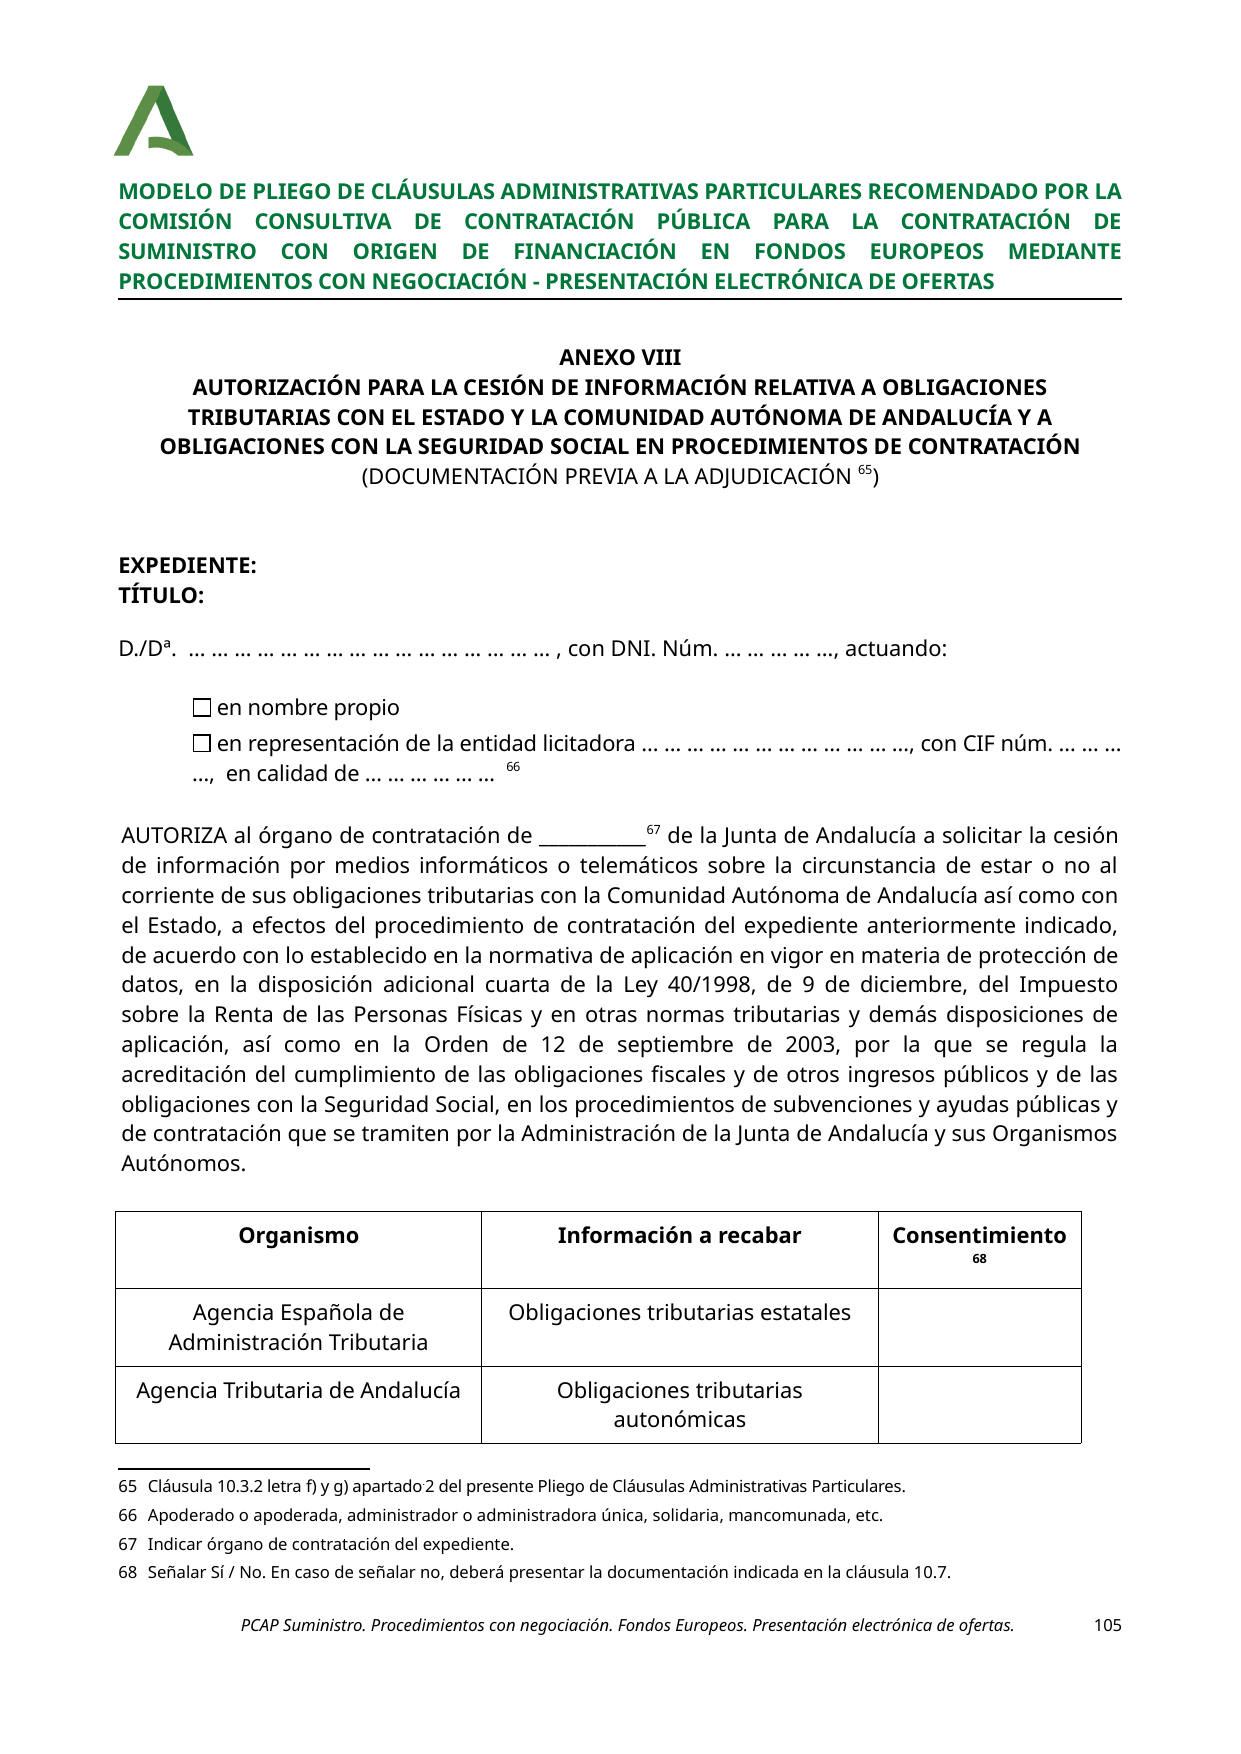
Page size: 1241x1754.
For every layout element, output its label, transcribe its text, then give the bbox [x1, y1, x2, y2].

table_cell [879, 1289, 1081, 1366]
text AUTORIZACIÓN PARA LA CESIÓN DE INFORMACIÓN RELATIVA A OBLIGACIONES TRIBUTARIAS CON EL ESTADO Y LA COMUNIDAD AUTÓNOMA DE ANDALUCÍA Y A OBLIGACIONES CON LA SEGURIDAD SOCIAL EN PROCEDIMIENTOS DE CONTRATACIÓN [118, 372, 1122, 461]
table_header Información a recabar [482, 1212, 878, 1288]
text TÍTULO: [118, 580, 1122, 610]
picture [109, 81, 198, 160]
table_header Consentimiento [879, 1212, 1081, 1288]
text Apoderado o apoderada, administrador o administradora única, solidaria, mancomunada, etc. [118, 1504, 1122, 1526]
table_cell [879, 1367, 1081, 1443]
table_header Organismo [116, 1212, 481, 1288]
text AUTORIZA al órgano de contratación de ___________ de la Junta de Andalucía a solicitar la cesión de información por medios informáticos o telemáticos sobre la circunstancia de estar o no al corriente de sus obligaciones tributarias con la Comunidad Autónoma de Andalucía así como con el Estado, a efectos del procedimiento de contratación del expediente anteriormente indicado, de acuerdo con lo establecido en la normativa de aplicación en vigor en materia de protección de datos, en la disposición adicional cuarta de la Ley 40/1998, de 9 de diciembre, del Impuesto sobre la Renta de las Personas Físicas y en otras normas tributarias y demás disposiciones de aplicación, así como en la Orden de 12 de septiembre de 2003, por la que se regula la acreditación del cumplimiento de las obligaciones fiscales y de otros ingresos públicos y de las obligaciones con la Seguridad Social, en los procedimientos de subvenciones y ayudas públicas y de contratación que se tramiten por la Administración de la Junta de Andalucía y sus Organismos Autónomos. [118, 818, 1122, 1178]
table_cell Agencia Tributaria de Andalucía [116, 1367, 481, 1443]
text (DOCUMENTACIÓN PREVIA A LA ADJUDICACIÓN ) [118, 461, 1122, 491]
text MODELO DE PLIEGO DE CLÁUSULAS ADMINISTRATIVAS PARTICULARES RECOMENDADO POR LA COMISIÓN CONSULTIVA DE CONTRATACIÓN PÚBLICA PARA LA CONTRATACIÓN DE SUMINISTRO CON ORIGEN DE FINANCIACIÓN EN FONDOS EUROPEOS MEDIANTE PROCEDIMIENTOS CON NEGOCIACIÓN - PRESENTACIÓN ELECTRÓNICA DE OFERTAS [118, 176, 1122, 298]
text Cláusula 10.3.2 letra f) y g) apartado.2 del presente Pliego de Cláusulas Administrativas Particulares. [118, 1475, 1122, 1498]
table_cell Obligaciones tributarias estatales [482, 1289, 878, 1366]
text EXPEDIENTE: [118, 551, 1122, 580]
text en nombre propio [192, 692, 1122, 722]
text Indicar órgano de contratación del expediente. [118, 1532, 1122, 1555]
table_cell Obligaciones tributarias autonómicas [482, 1367, 878, 1443]
text en representación de la entidad licitadora … … … … … … … … … … … …, con CIF núm. … … … …, en calidad de … … … … … … [192, 728, 1122, 788]
text ANEXO VIII [118, 342, 1122, 372]
text D./Dª. … … … … … … … … … … … … … … … … , con DNI. Núm. … … … … …, actuando: [118, 633, 1122, 663]
table_cell Agencia Española de Administración Tributaria [116, 1289, 481, 1366]
